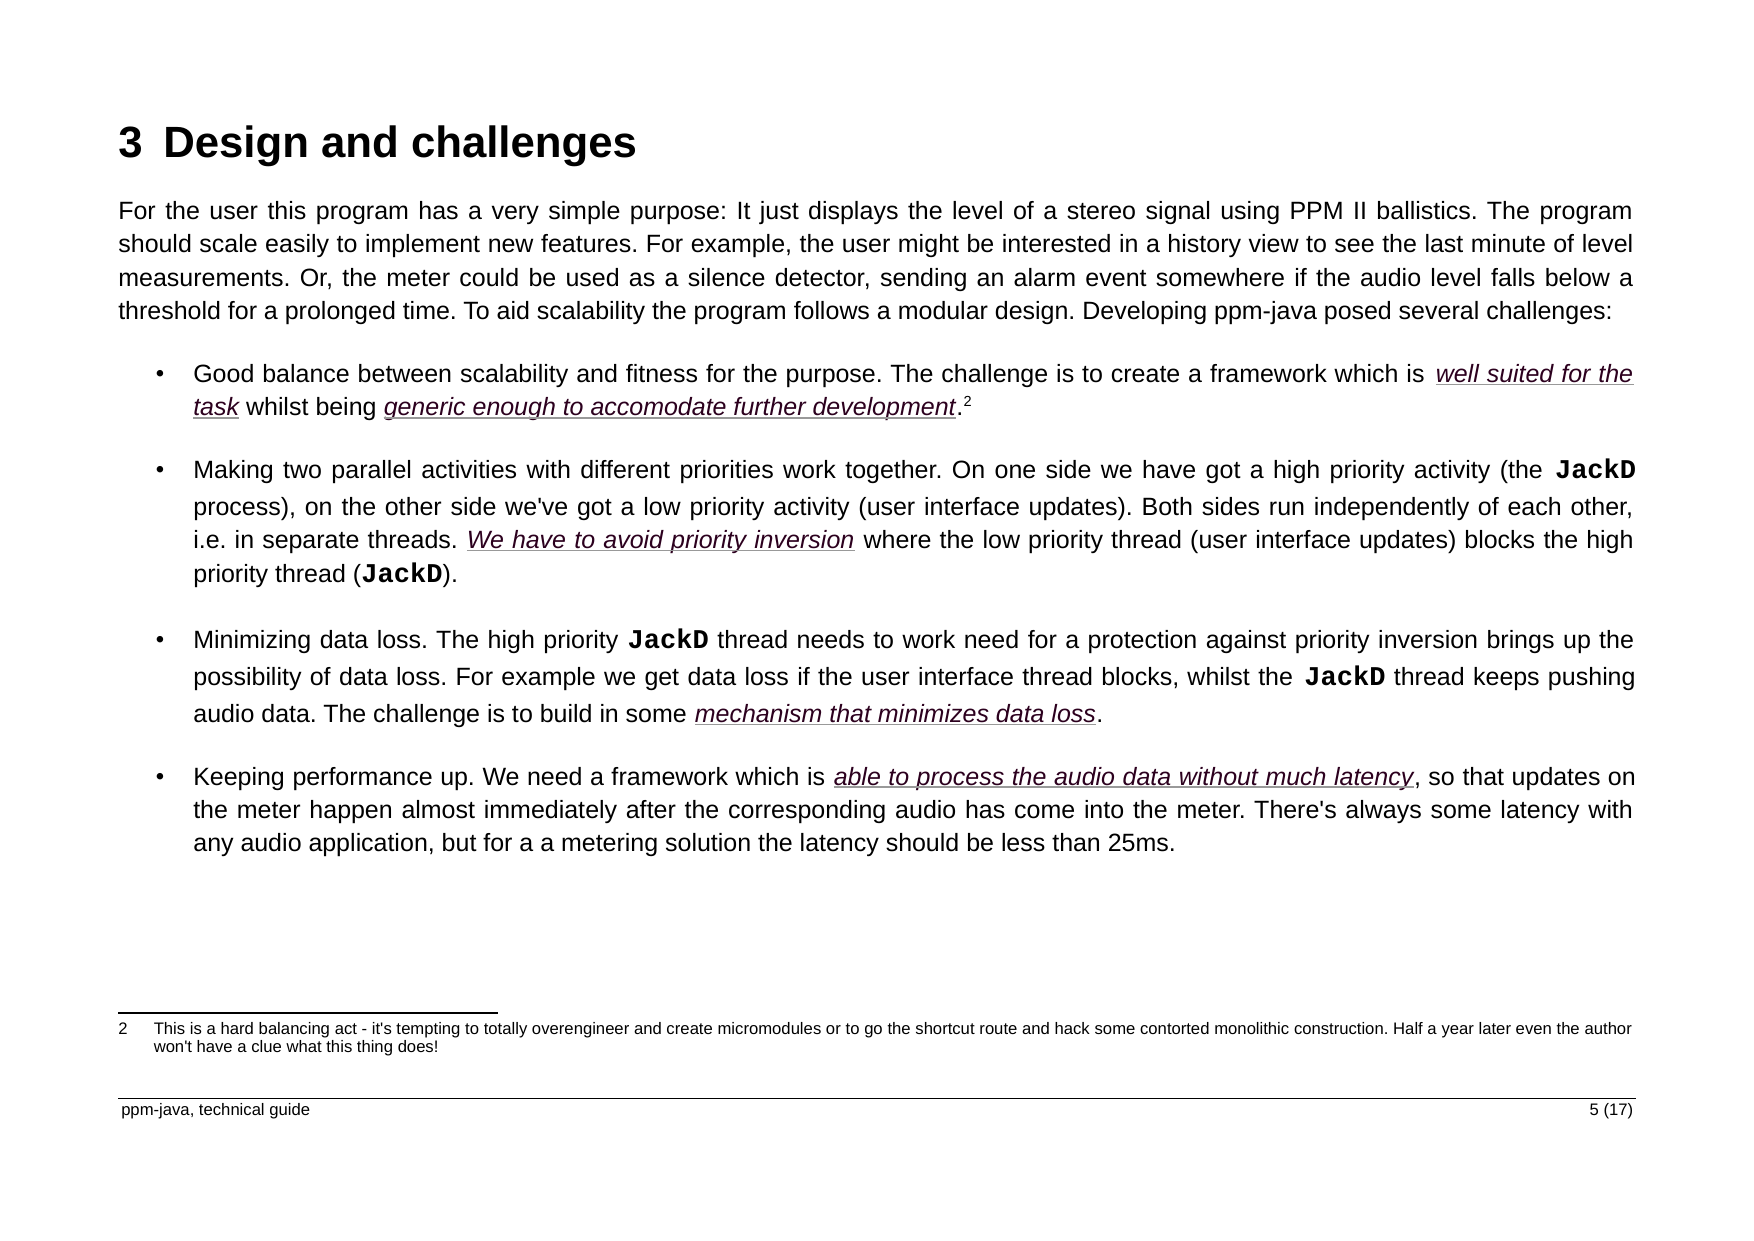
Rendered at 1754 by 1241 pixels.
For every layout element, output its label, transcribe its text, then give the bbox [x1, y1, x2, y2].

text For the user this program has a very simple purpose: It just displays the level of a stereo signal using PPM II ballistics. The program should scale easily to implement new features. For example, the user might be interested in a history view to see the last minute of level measurements. Or, the meter could be used as a silence detector, sending an alarm event somewhere if the audio level falls below a threshold for a prolonged time. To aid scalability the program follows a modular design. Developing ppm-java posed several challenges: [118, 196, 1636, 325]
list Keeping performance up. We need a framework which is able to process the audio data without much latency, so that updates on the meter happen almost immediately after the corresponding audio has come into the meter. There's always some latency with any audio application, but for a a metering solution the latency should be less than 25ms. [156, 762, 1636, 857]
list Making two parallel activities with different priorities work together. On one side we have got a high priority activity (the JackD process), on the other side we've got a low priority activity (user interface updates). Both sides run independently of each other, i.e. in separate threads. We have to avoid priority inversion where the low priority thread (user interface updates) blocks the high priority thread (JackD). [156, 456, 1636, 591]
list Good balance between scalability and fitness for the purpose. The challenge is to create a framework which is well suited for the task whilst being generic enough to accomodate further development. [156, 360, 1636, 421]
list Minimizing data loss. The high priority JackD thread needs to work need for a protection against priority inversion brings up the possibility of data loss. For example we get data loss if the user interface thread blocks, whilst the JackD thread keeps pushing audio data. The challenge is to build in some mechanism that minimizes data loss. [156, 626, 1636, 727]
list This is a hard balancing act - it's tempting to totally overengineer and create micromodules or to go the shortcut route and hack some contorted monolithic construction. Half a year later even the author won't have a clue what this thing does! [118, 1019, 1636, 1056]
subtitle Design and challenges [118, 118, 1636, 167]
